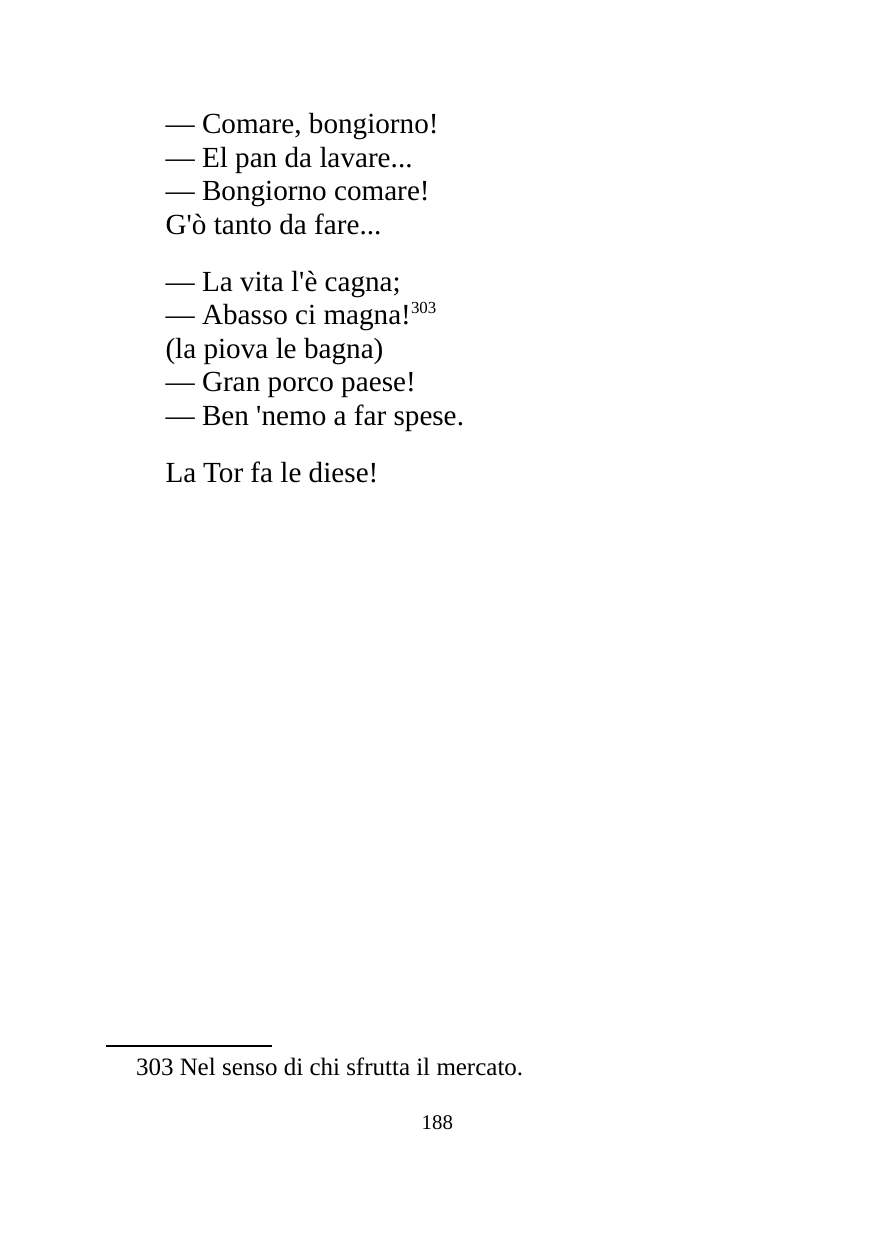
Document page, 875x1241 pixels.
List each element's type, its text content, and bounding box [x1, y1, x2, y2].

text Nel senso di chi sfrutta il mercato. [106, 1052, 768, 1080]
text — La vita l'è cagna; — Abasso ci magna! (la piova le bagna) — Gran porco paese! — Ben 'nemo a far spese. [165, 264, 768, 432]
text La Tor fa le diese! [165, 455, 768, 489]
text — Comare, bongiorno! — El pan da lavare... — Bongiorno comare! G'ò tanto da fare... [165, 106, 768, 240]
